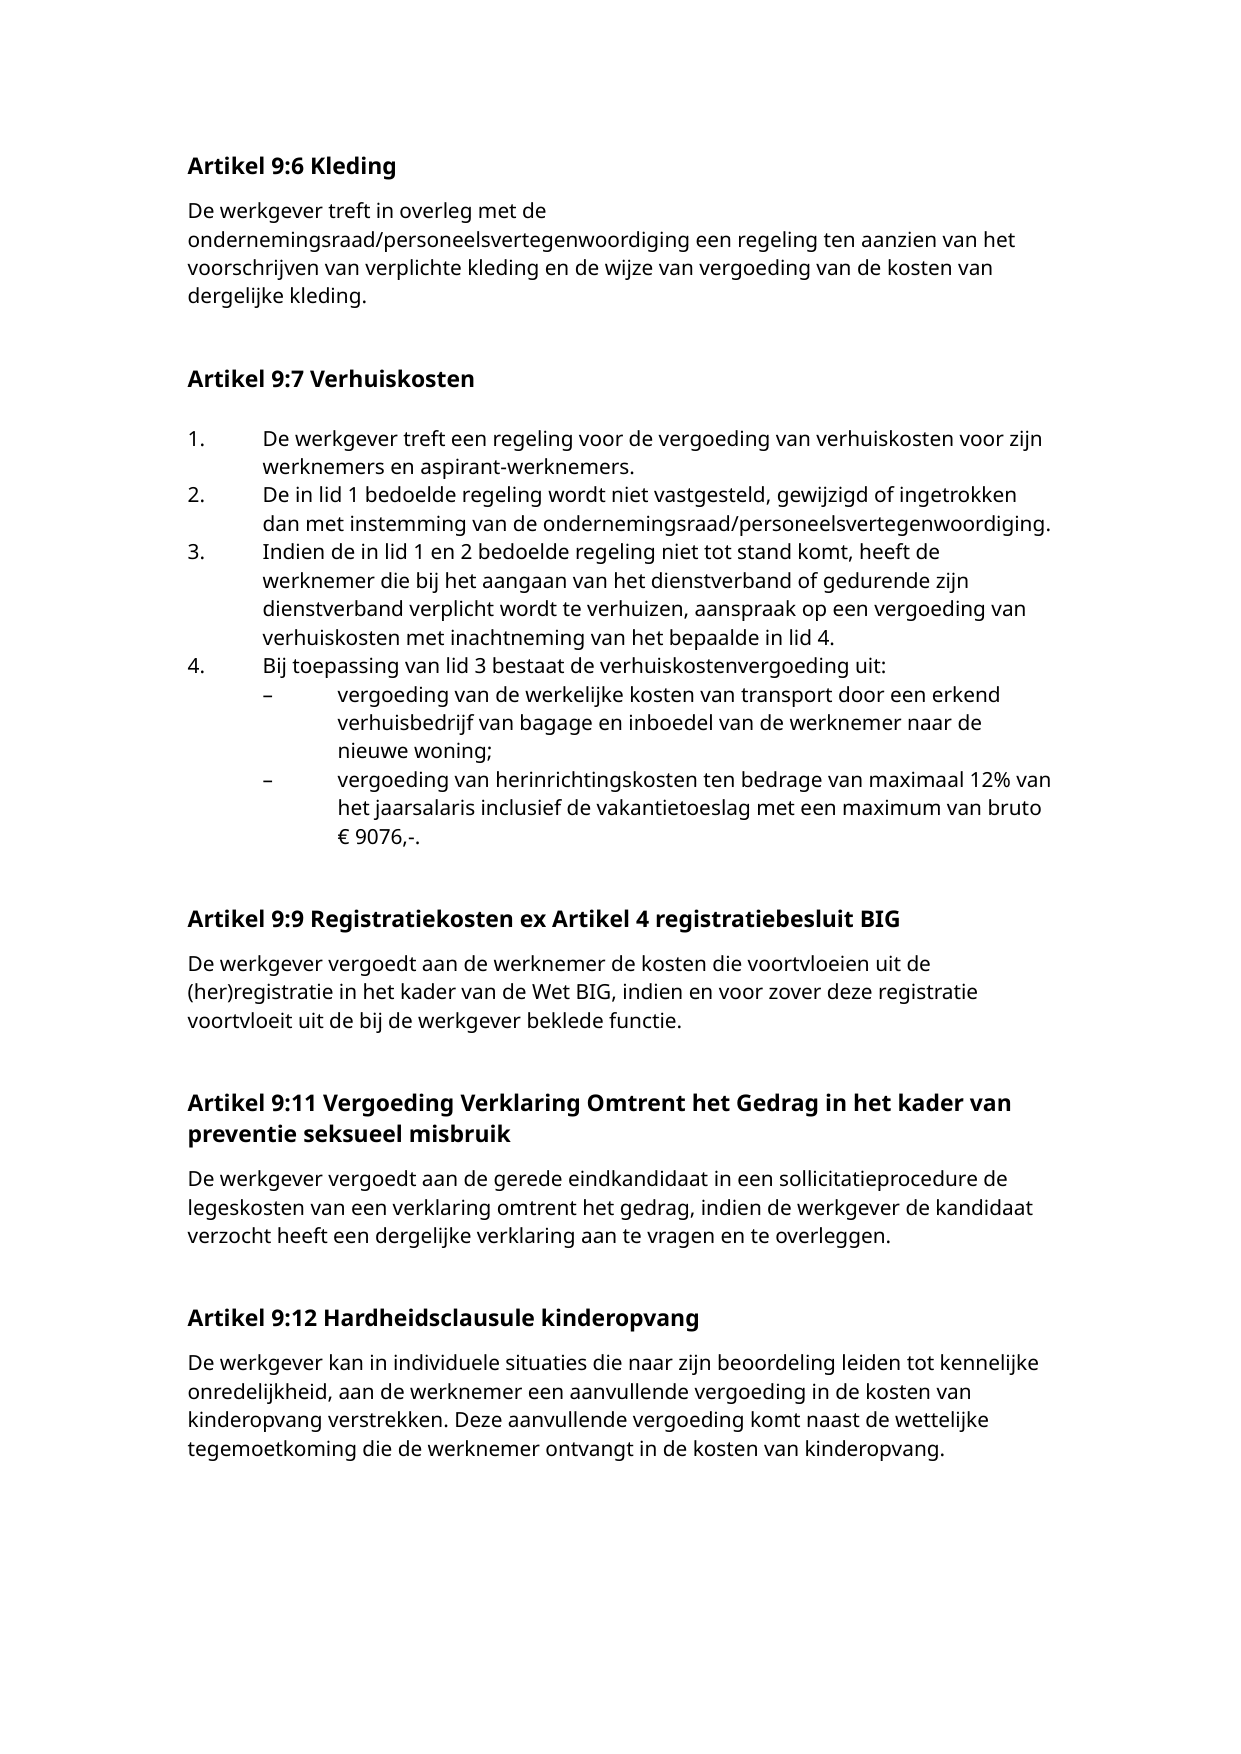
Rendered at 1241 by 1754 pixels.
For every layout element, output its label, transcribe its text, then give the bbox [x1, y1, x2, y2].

text De werkgever vergoedt aan de werknemer de kosten die voortvloeien uit de (her)registratie in het kader van de Wet BIG, indien en voor zover deze registratie voortvloeit uit de bij de werkgever beklede functie. [187, 949, 1053, 1034]
text De werkgever kan in individuele situaties die naar zijn beoordeling leiden tot kennelijke onredelijkheid, aan de werknemer een aanvullende vergoeding in de kosten van kinderopvang verstrekken. Deze aanvullende vergoeding komt naast de wettelijke tegemoetkoming die de werknemer ontvangt in de kosten van kinderopvang. [187, 1348, 1053, 1462]
list vergoeding van herinrichtingskosten ten bedrage van maximaal 12% van het jaarsalaris inclusief de vakantietoeslag met een maximum van bruto € 9076,-. [262, 765, 1053, 850]
list Indien de in lid 1 en 2 bedoelde regeling niet tot stand komt, heeft de werknemer die bij het aangaan van het dienstverband of gedurende zijn dienstverband verplicht wordt te verhuizen, aanspraak op een vergoeding van verhuiskosten met inachtneming van het bepaalde in lid 4. [187, 537, 1053, 651]
list vergoeding van de werkelijke kosten van transport door een erkend verhuisbedrijf van bagage en inboedel van de werknemer naar de nieuwe woning; [262, 680, 1053, 765]
subtitle Artikel 9:12 Hardheidsclausule kinderopvang [187, 1302, 1053, 1333]
subtitle Artikel 9:9 Registratiekosten ex Artikel 4 registratiebesluit BIG [187, 903, 1053, 934]
text De werkgever treft in overleg met de ondernemingsraad/personeelsvertegenwoordiging een regeling ten aanzien van het voorschrijven van verplichte kleding en de wijze van vergoeding van de kosten van dergelijke kleding. [187, 196, 1053, 310]
subtitle Artikel 9:7 Verhuiskosten [187, 362, 1053, 394]
subtitle Artikel 9:6 Kleding [187, 150, 1053, 181]
text De werkgever vergoedt aan de gerede eindkandidaat in een sollicitatieprocedure de legeskosten van een verklaring omtrent het gedrag, indien de werkgever de kandidaat verzocht heeft een dergelijke verklaring aan te vragen en te overleggen. [187, 1164, 1053, 1250]
subtitle Artikel 9:11 Vergoeding Verklaring Omtrent het Gedrag in het kader van preventie seksueel misbruik [187, 1087, 1053, 1149]
list De werkgever treft een regeling voor de vergoeding van verhuiskosten voor zijn werknemers en aspirant-werknemers. [187, 424, 1053, 481]
list De in lid 1 bedoelde regeling wordt niet vastgesteld, gewijzigd of ingetrokken dan met instemming van de ondernemingsraad/personeelsvertegenwoordiging. [187, 481, 1053, 537]
list Bij toepassing van lid 3 bestaat de verhuiskostenvergoeding uit: [187, 651, 1053, 680]
